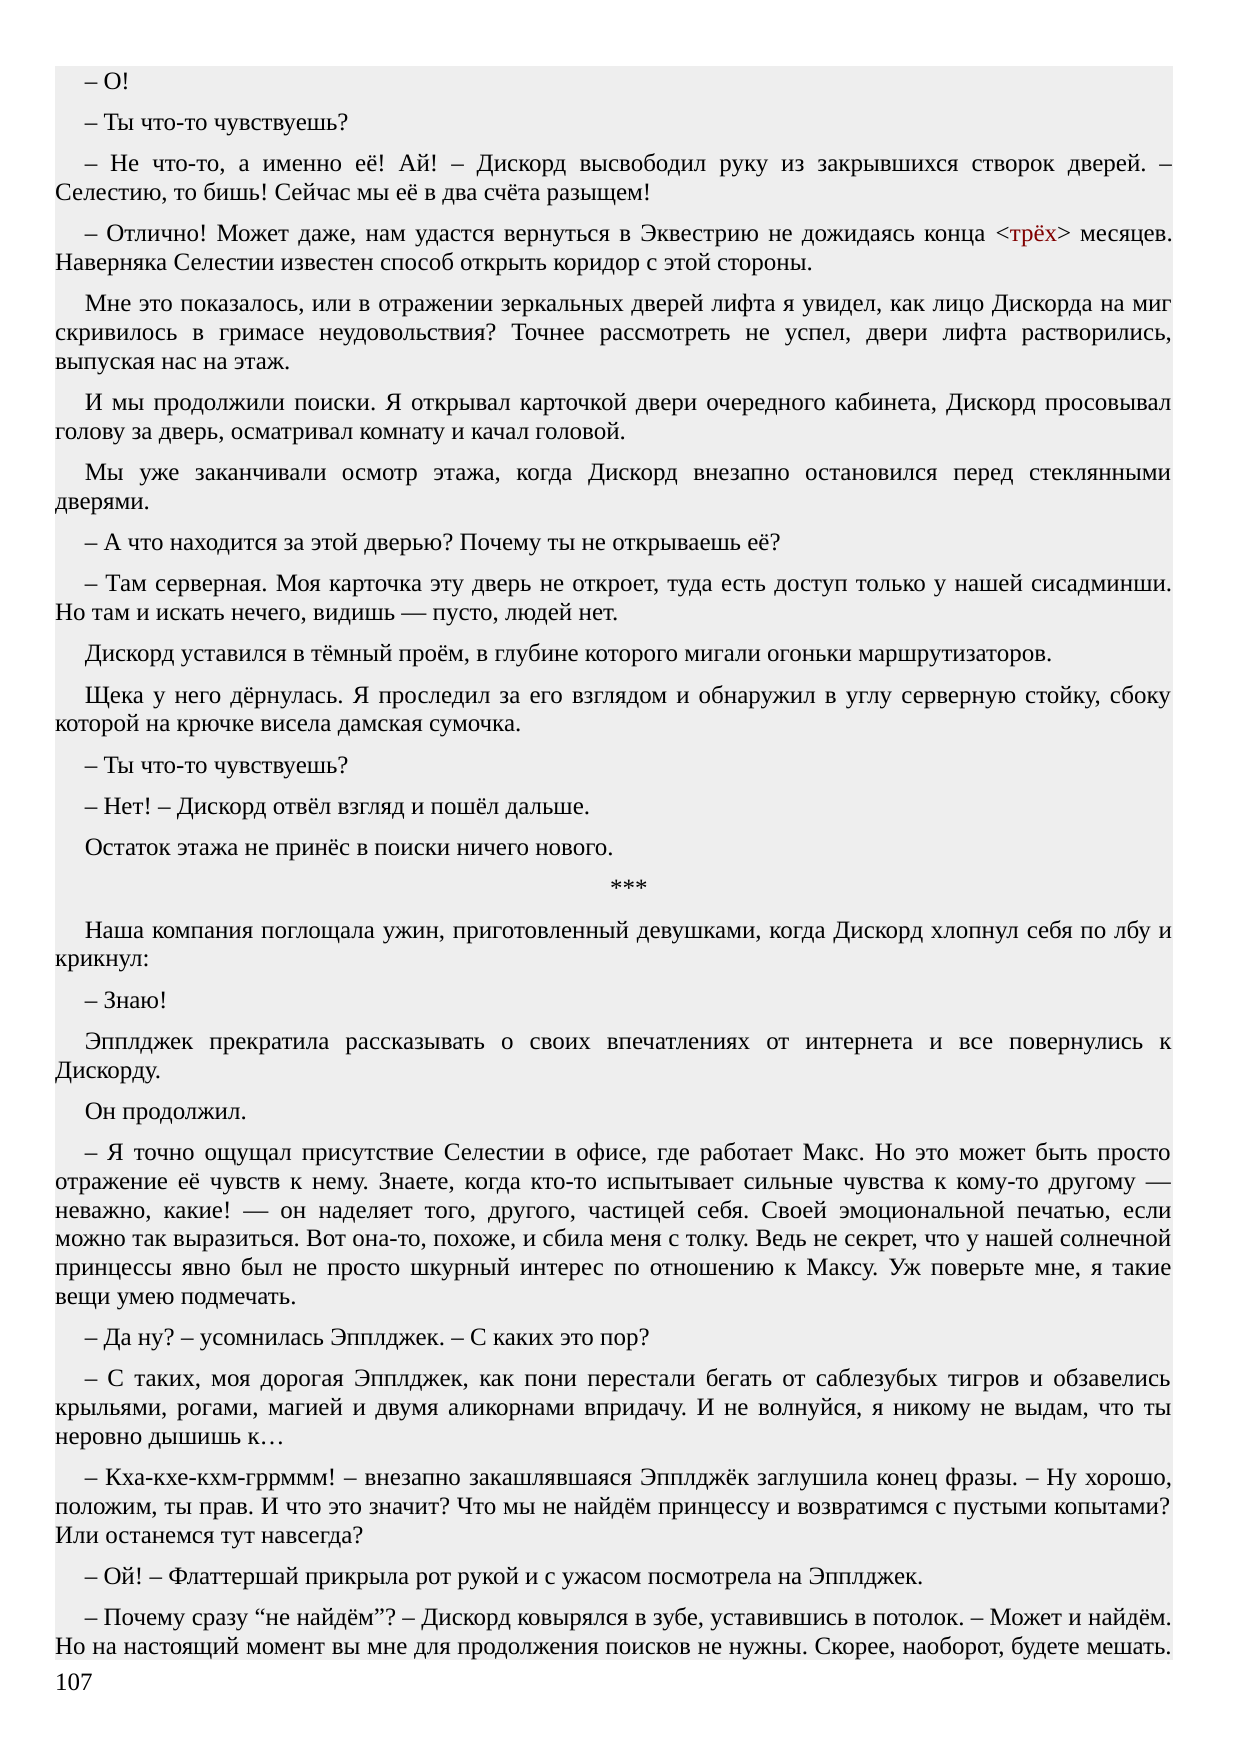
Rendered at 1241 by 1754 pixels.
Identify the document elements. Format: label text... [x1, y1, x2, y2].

text – С таких, моя дорогая Эпплджек, как пони перестали бегать от саблезубых тигров и обзавелись крыльями, рогами, магией и двумя аликорнами впридачу. И не волнуйся, я никому не выдам, что ты неровно дышишь к… [55, 1363, 1173, 1450]
text *** [55, 873, 1173, 902]
text – Ты что-то чувствуешь? [55, 107, 1173, 136]
text Он продолжил. [55, 1096, 1173, 1125]
text Дискорд уставился в тёмный проём, в глубине которого мигали огоньки маршрутизаторов. [55, 638, 1173, 667]
text – Ты что-то чувствуешь? [55, 750, 1173, 778]
text Щека у него дёрнулась. Я проследил за его взглядом и обнаружил в углу серверную стойку, сбоку которой на крючке висела дамская сумочка. [55, 680, 1173, 737]
text – Там серверная. Моя карточка эту дверь не откроет, туда есть доступ только у нашей сисадминши. Но там и искать нечего, видишь — пусто, людей нет. [55, 568, 1173, 626]
text – Да ну? – усомнилась Эпплджек. – С каких это пор? [55, 1322, 1173, 1351]
text – О! [55, 66, 1173, 95]
text Наша компания поглощала ужин, приготовленный девушками, когда Дискорд хлопнул себя по лбу и крикнул: [55, 915, 1173, 972]
text – Знаю! [55, 985, 1173, 1013]
text Эпплджек прекратила рассказывать о своих впечатлениях от интернета и все повернулись к Дискорду. [55, 1026, 1173, 1083]
text – Отлично! Может даже, нам удастся вернуться в Эквестрию не дожидаясь конца <трёх> месяцев. Наверняка Селестии известен способ открыть коридор с этой стороны. [55, 218, 1173, 276]
text – Я точно ощущал присутствие Селестии в офисе, где работает Макс. Но это может быть просто отражение её чувств к нему. Знаете, когда кто-то испытывает сильные чувства к кому-то другому — неважно, какие! — он наделяет того, другого, частицей себя. Своей эмоциональной печатью, если можно так выразиться. Вот она-то, похоже, и сбила меня с толку. Ведь не секрет, что у нашей солнечной принцессы явно был не просто шкурный интерес по отношению к Максу. Уж поверьте мне, я такие вещи умею подмечать. [55, 1137, 1173, 1310]
text – Ой! – Флаттершай прикрыла рот рукой и с ужасом посмотрела на Эпплджек. [55, 1561, 1173, 1590]
text – Кха-кхе-кхм-гррммм! – внезапно закашлявшаяся Эпплджёк заглушила конец фразы. – Ну хорошо, положим, ты прав. И что это значит? Что мы не найдём принцессу и возвратимся с пустыми копытами? Или останемся тут навсегда? [55, 1462, 1173, 1548]
text – Не что-то, а именно её! Ай! – Дискорд высвободил руку из закрывшихся створок дверей. – Селестию, то бишь! Сейчас мы её в два счёта разыщем! [55, 148, 1173, 206]
text Остаток этажа не принёс в поиски ничего нового. [55, 832, 1173, 861]
text Мы уже заканчивали осмотр этажа, когда Дискорд внезапно остановился перед стеклянными дверями. [55, 457, 1173, 515]
text – Почему сразу “не найдём”? – Дискорд ковырялся в зубе, уставившись в потолок. – Может и найдём. Но на настоящий момент вы мне для продолжения поисков не нужны. Скорее, наоборот, будете мешать. [55, 1602, 1173, 1660]
text И мы продолжили поиски. Я открывал карточкой двери очередного кабинета, Дискорд просовывал голову за дверь, осматривал комнату и качал головой. [55, 387, 1173, 445]
text – А что находится за этой дверью? Почему ты не открываешь её? [55, 527, 1173, 556]
text – Нет! – Дискорд отвёл взгляд и пошёл дальше. [55, 791, 1173, 820]
text Мне это показалось, или в отражении зеркальных дверей лифта я увидел, как лицо Дискорда на миг скривилось в гримасе неудовольствия? Точнее рассмотреть не успел, двери лифта растворились, выпуская нас на этаж. [55, 288, 1173, 375]
